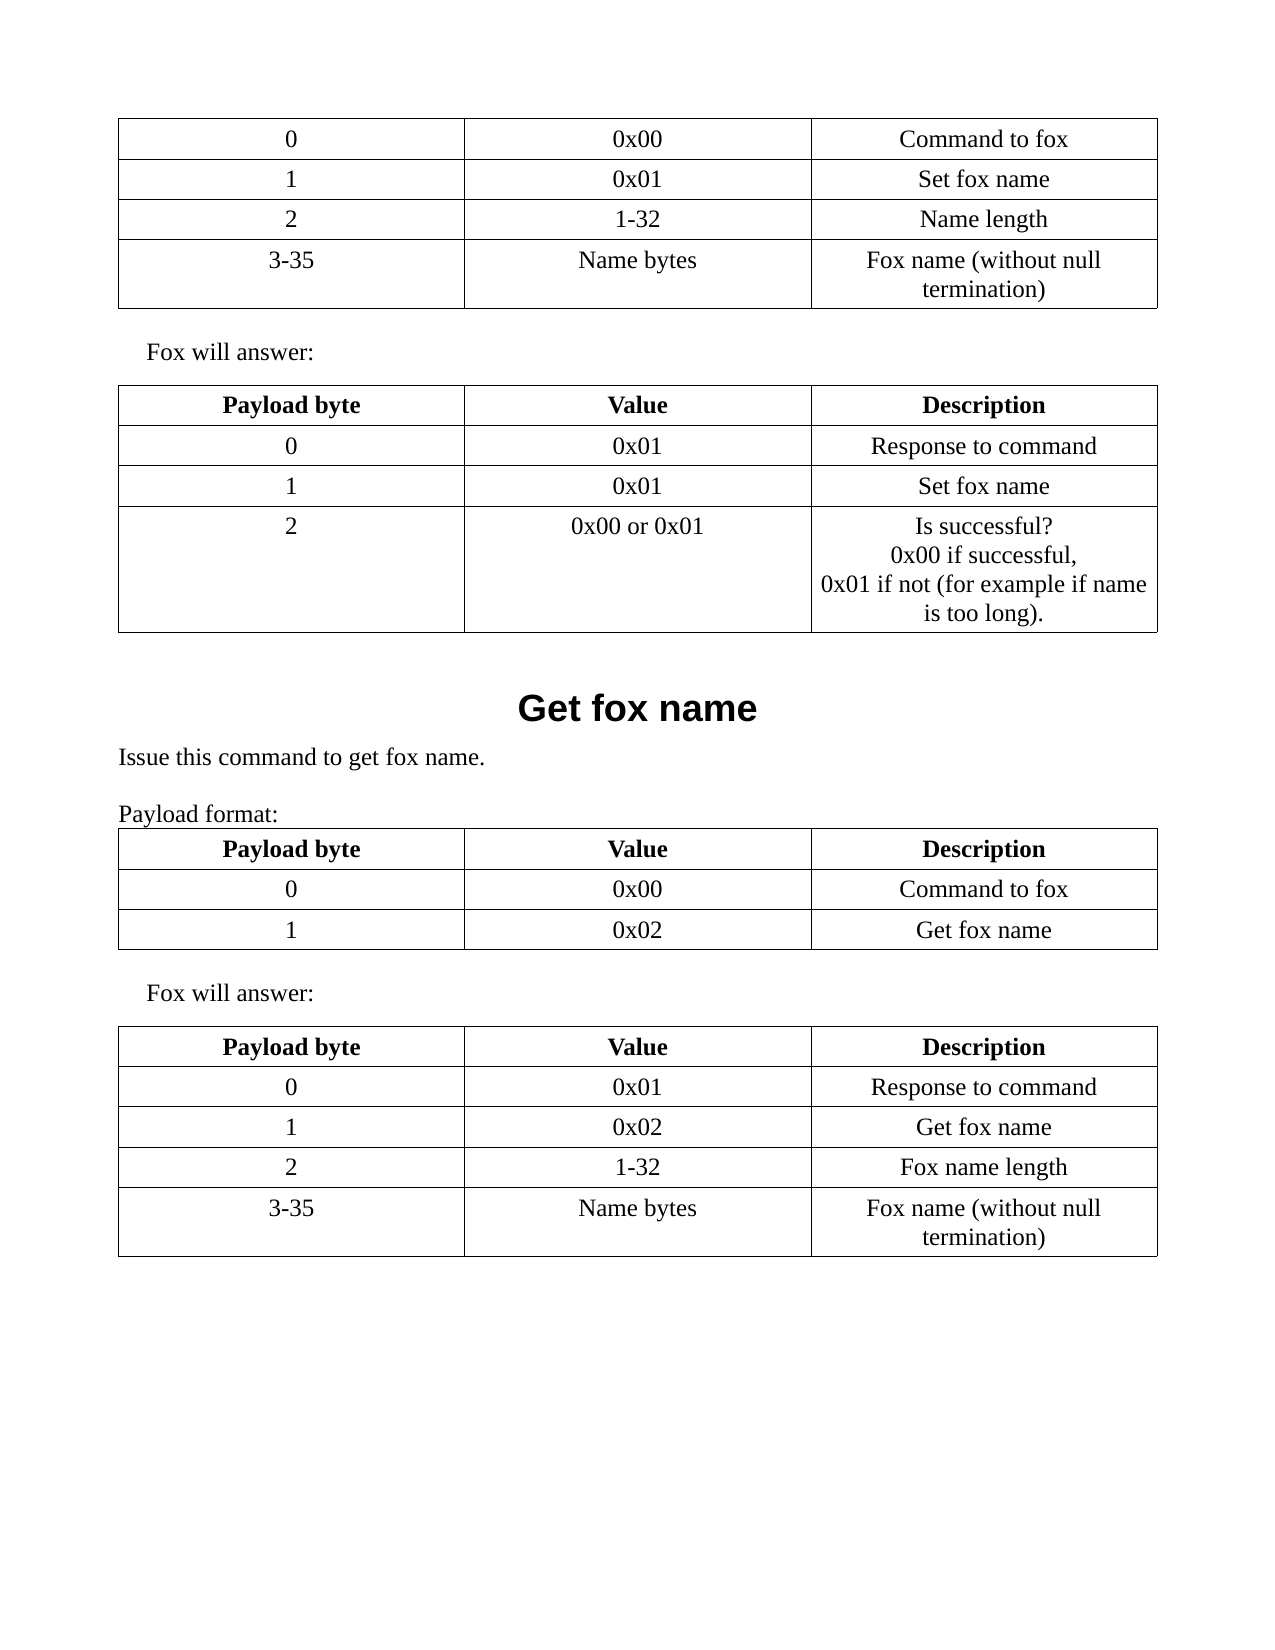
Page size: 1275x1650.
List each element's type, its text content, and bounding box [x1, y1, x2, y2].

table_cell 0x01 [465, 1067, 811, 1106]
table_cell 1 [119, 910, 464, 949]
table_cell Is successful? 0x00 if successful, 0x01 if not (for example if name is too long). [812, 507, 1157, 632]
table_cell 1 [119, 466, 464, 506]
table_cell 2 [119, 507, 464, 632]
table_cell Response to command [812, 1067, 1157, 1106]
table_cell 0x00 [465, 870, 811, 909]
table_cell Fox name length [812, 1148, 1157, 1187]
table_cell 3-35 [119, 1188, 464, 1256]
table_header Payload byte [119, 386, 464, 425]
table_header Description [812, 386, 1157, 425]
table_cell Command to fox [812, 870, 1157, 909]
table_cell Name length [812, 200, 1157, 239]
table_cell 0 [119, 426, 464, 465]
text Fox will answer: [118, 978, 1157, 1007]
table_cell 0x01 [465, 160, 811, 199]
table_cell Name bytes [465, 1188, 811, 1256]
table_header Description [812, 1027, 1157, 1066]
table_cell 0 [119, 119, 464, 158]
table_cell Fox name (without null termination) [812, 1188, 1157, 1256]
table_cell 1 [119, 160, 464, 199]
table_cell 3-35 [119, 240, 464, 308]
table_cell Get fox name [812, 1107, 1157, 1147]
table_cell 0x02 [465, 910, 811, 949]
table_header Payload byte [119, 829, 464, 869]
table_cell Response to command [812, 426, 1157, 465]
table_cell 0x01 [465, 426, 811, 465]
table_cell 0 [119, 1067, 464, 1106]
table_header Value [465, 1027, 811, 1066]
table_cell 1-32 [465, 1148, 811, 1187]
table_cell Get fox name [812, 910, 1157, 949]
table_cell 0x00 [465, 119, 811, 158]
table_header Description [812, 829, 1157, 869]
table_cell Fox name (without null termination) [812, 240, 1157, 308]
table_cell 1-32 [465, 200, 811, 239]
text Fox will answer: [118, 337, 1157, 366]
table_cell Set fox name [812, 160, 1157, 199]
table_cell 2 [119, 1148, 464, 1187]
table_cell Set fox name [812, 466, 1157, 506]
table_header Payload byte [119, 1027, 464, 1066]
text Payload format: [118, 799, 1157, 828]
table_header Value [465, 829, 811, 869]
table_cell Name bytes [465, 240, 811, 308]
table_header Value [465, 386, 811, 425]
table_cell 1 [119, 1107, 464, 1147]
text Issue this command to get fox name. [118, 742, 1157, 771]
table_cell 0x01 [465, 466, 811, 506]
table_cell 0x00 or 0x01 [465, 507, 811, 632]
subtitle Get fox name [118, 686, 1157, 729]
table_cell 2 [119, 200, 464, 239]
table_cell 0x02 [465, 1107, 811, 1147]
table_cell Command to fox [812, 119, 1157, 158]
table_cell 0 [119, 870, 464, 909]
